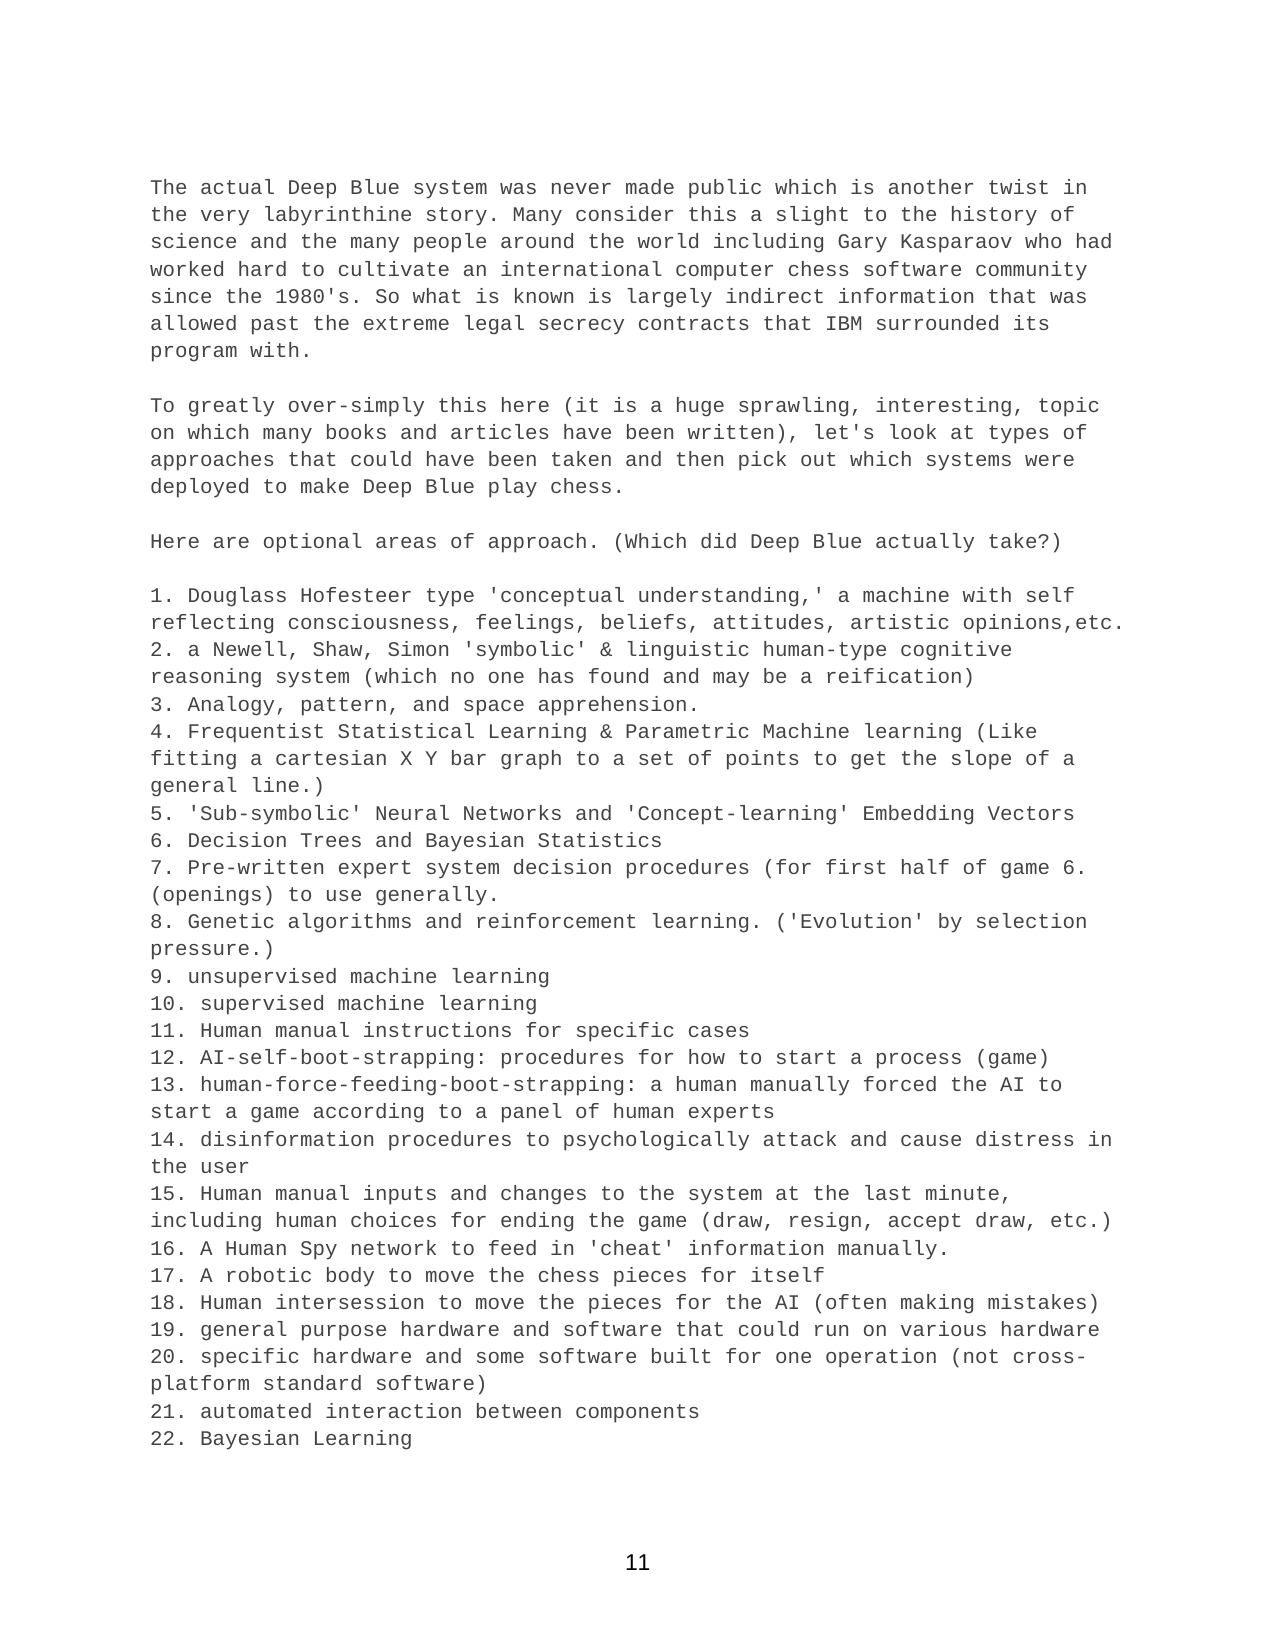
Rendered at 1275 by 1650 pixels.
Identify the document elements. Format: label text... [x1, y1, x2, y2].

text 3. Analogy, pattern, and space apprehension. [150, 694, 1125, 717]
text 20. specific hardware and some software built for one operation (not cross-platform standard software) [150, 1346, 1125, 1397]
text 1. Douglass Hofesteer type 'conceptual understanding,' a machine with self reflecting consciousness, feelings, beliefs, attitudes, artistic opinions,etc. [150, 585, 1125, 636]
text 6. Decision Trees and Bayesian Statistics [150, 830, 1125, 853]
text 10. supervised machine learning [150, 993, 1125, 1016]
text 14. disinformation procedures to psychologically attack and cause distress in the user [150, 1129, 1125, 1179]
text 17. A robotic body to move the chess pieces for itself [150, 1265, 1125, 1288]
text 22. Bayesian Learning [150, 1428, 1125, 1451]
text To greatly over-simply this here (it is a huge sprawling, interesting, topic on which many books and articles have been written), let's look at types of approaches that could have been taken and then pick out which systems were deployed to make Deep Blue play chess. [150, 395, 1125, 500]
text 11. Human manual instructions for specific cases [150, 1020, 1125, 1044]
text 9. unsupervised machine learning [150, 966, 1125, 989]
text 2. a Newell, Shaw, Simon 'symbolic' & linguistic human-type cognitive reasoning system (which no one has found and may be a reification) [150, 639, 1125, 690]
text 5. 'Sub-symbolic' Neural Networks and 'Concept-learning' Embedding Vectors [150, 802, 1125, 826]
text 7. Pre-written expert system decision procedures (for first half of game 6. (openings) to use generally. [150, 857, 1125, 908]
text 19. general purpose hardware and software that could run on various hardware [150, 1319, 1125, 1343]
text 15. Human manual inputs and changes to the system at the last minute, including human choices for ending the game (draw, resign, accept draw, etc.) [150, 1183, 1125, 1234]
text 8. Genetic algorithms and reinforcement learning. ('Evolution' by selection pressure.) [150, 911, 1125, 962]
text 4. Frequentist Statistical Learning & Parametric Machine learning (Like fitting a cartesian X Y bar graph to a set of points to get the slope of a general line.) [150, 721, 1125, 799]
text The actual Deep Blue system was never made public which is another twist in the very labyrinthine story. Many consider this a slight to the history of science and the many people around the world including Gary Kasparaov who had worked hard to cultivate an international computer chess software community since the 1980's. So what is known is largely indirect information that was allowed past the extreme legal secrecy contracts that IBM surrounded its program with. [150, 177, 1125, 364]
text Here are optional areas of approach. (Which did Deep Blue actually take?) [150, 531, 1125, 554]
text 16. A Human Spy network to feed in 'cheat' information manually. [150, 1237, 1125, 1261]
text 18. Human intersession to move the pieces for the AI (often making mistakes) [150, 1292, 1125, 1316]
text 21. automated interaction between components [150, 1401, 1125, 1424]
text 13. human-force-feeding-boot-strapping: a human manually forced the AI to start a game according to a panel of human experts [150, 1074, 1125, 1125]
text 12. AI-self-boot-strapping: procedures for how to start a process (game) [150, 1047, 1125, 1071]
